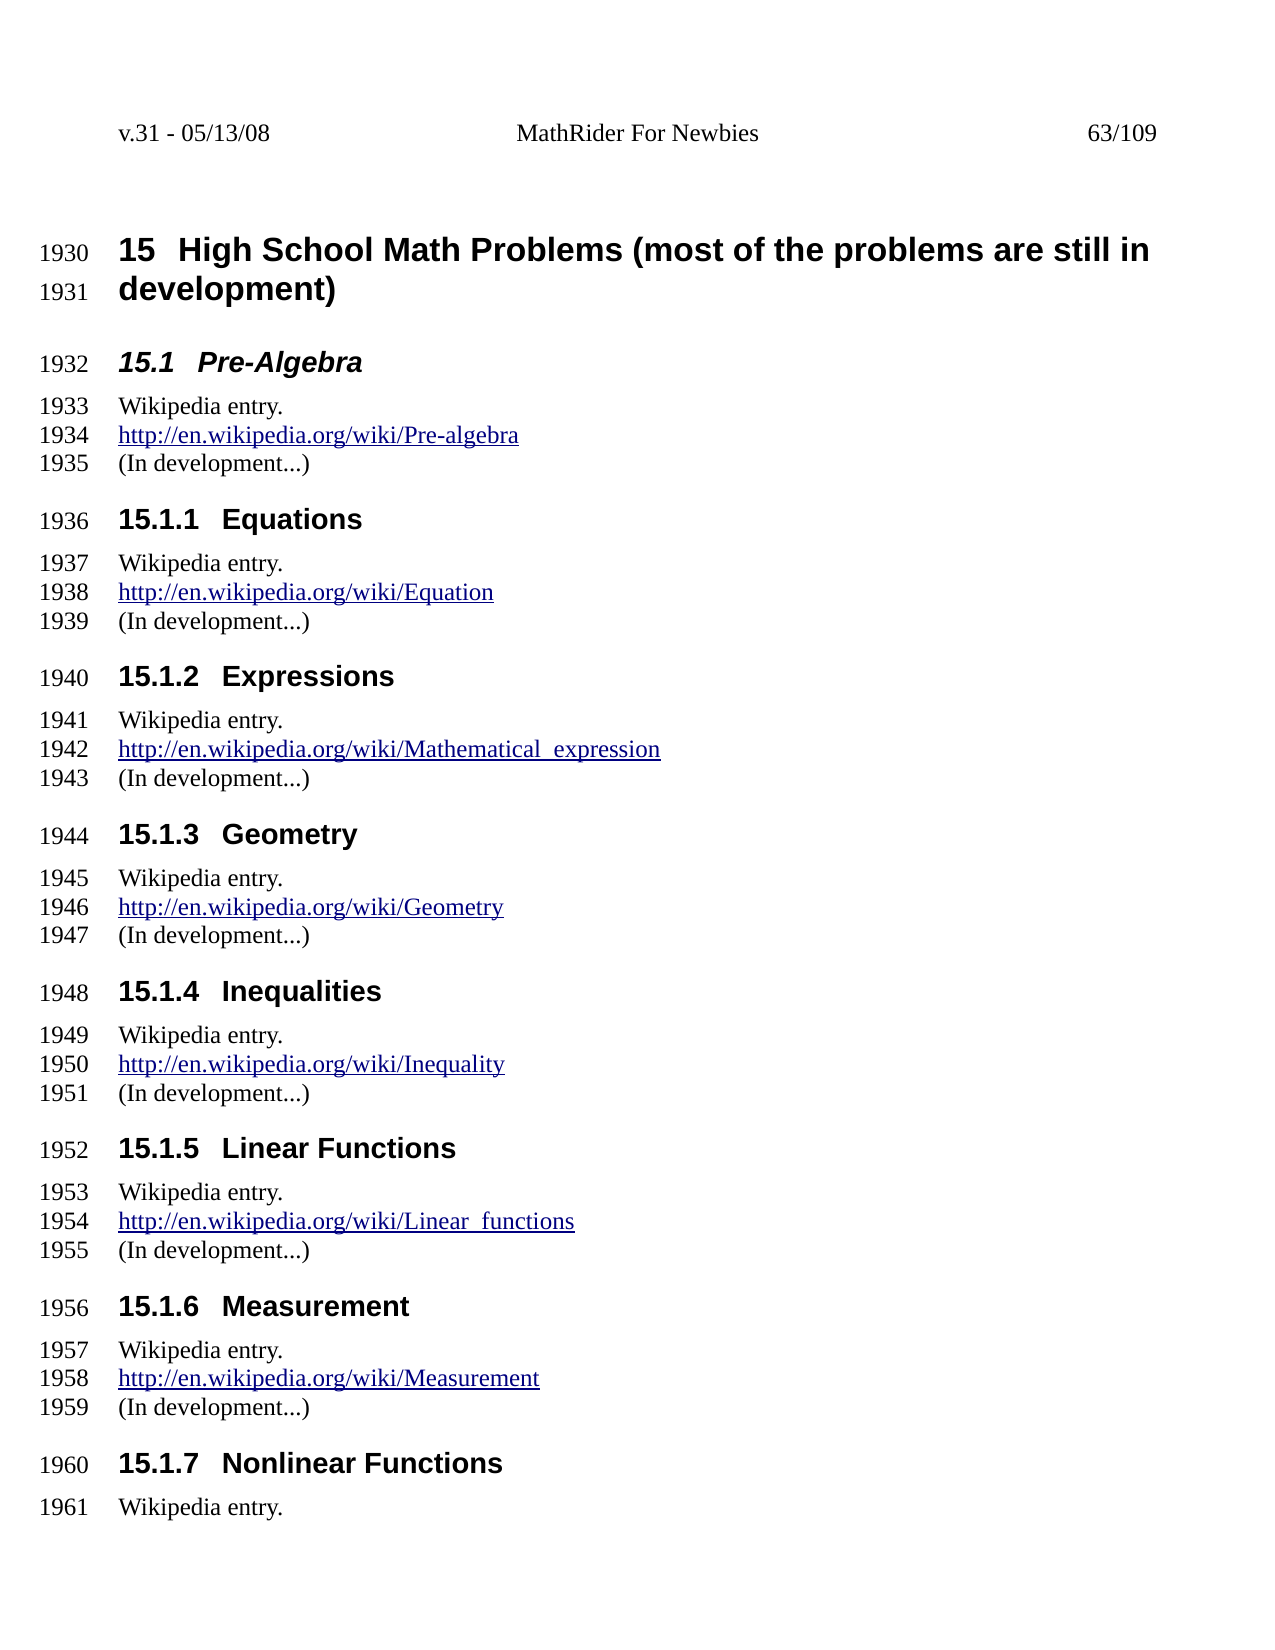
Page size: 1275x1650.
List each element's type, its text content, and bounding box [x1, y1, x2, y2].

text http://en.wikipedia.org/wiki/Equation [118, 577, 1157, 606]
text (In development...) [118, 448, 1157, 477]
text Wikipedia entry. [118, 863, 1157, 892]
text http://en.wikipedia.org/wiki/Linear_functions [118, 1206, 1157, 1235]
subtitle Geometry [118, 817, 1157, 850]
text (In development...) [118, 1392, 1157, 1421]
subtitle High School Math Problems (most of the problems are still in development) [118, 230, 1157, 307]
text Wikipedia entry. [118, 1335, 1157, 1363]
subtitle Pre-Algebra [118, 345, 1157, 378]
text http://en.wikipedia.org/wiki/Geometry [118, 892, 1157, 920]
text (In development...) [118, 606, 1157, 634]
text Wikipedia entry. [118, 1177, 1157, 1206]
subtitle Nonlinear Functions [118, 1446, 1157, 1479]
text http://en.wikipedia.org/wiki/Inequality [118, 1049, 1157, 1078]
subtitle Linear Functions [118, 1131, 1157, 1165]
subtitle Expressions [118, 659, 1157, 693]
text http://en.wikipedia.org/wiki/Pre-algebra [118, 420, 1157, 448]
text Wikipedia entry. [118, 1492, 1157, 1521]
text http://en.wikipedia.org/wiki/Mathematical_expression [118, 734, 1157, 763]
text (In development...) [118, 763, 1157, 792]
text (In development...) [118, 920, 1157, 949]
subtitle Measurement [118, 1289, 1157, 1322]
text Wikipedia entry. [118, 548, 1157, 577]
text Wikipedia entry. [118, 1020, 1157, 1049]
text (In development...) [118, 1235, 1157, 1264]
text Wikipedia entry. [118, 391, 1157, 420]
subtitle Equations [118, 502, 1157, 536]
text Wikipedia entry. [118, 706, 1157, 734]
text http://en.wikipedia.org/wiki/Measurement [118, 1363, 1157, 1392]
text (In development...) [118, 1078, 1157, 1106]
subtitle Inequalities [118, 974, 1157, 1008]
